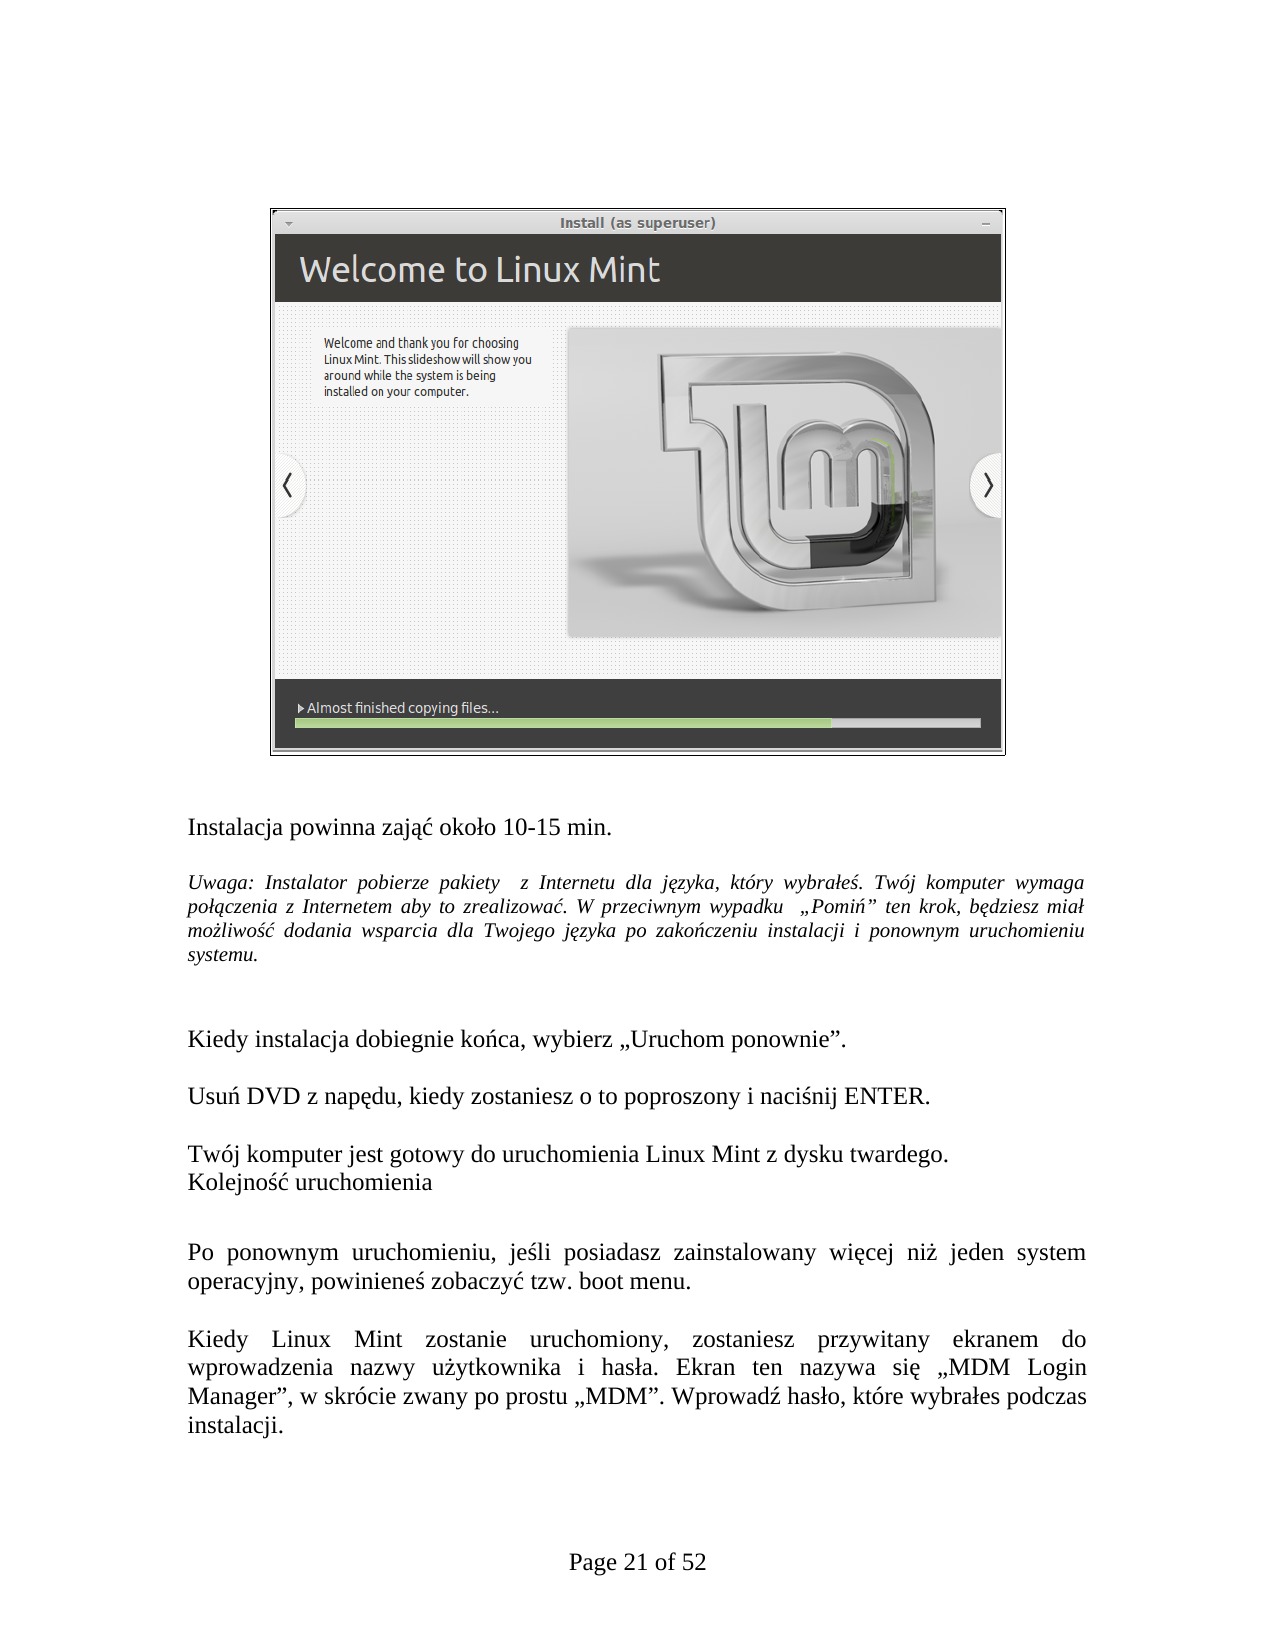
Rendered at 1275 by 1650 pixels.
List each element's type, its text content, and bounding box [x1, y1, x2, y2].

text Uwaga: Instalator pobierze pakiety z Internetu dla języka, który wybrałeś. Twój komputer wymaga połączenia z Internetem aby to zrealizować. W przeciwnym wypadku „Pomiń” ten krok, będziesz miał możliwość dodania wsparcia dla Twojego języka po zakończeniu instalacji i ponownym uruchomieniu systemu. [187, 870, 1087, 966]
text Twój komputer jest gotowy do uruchomienia Linux Mint z dysku twardego. [187, 1139, 1087, 1167]
text Instalacja powinna zająć około 10-15 min. [187, 812, 1087, 841]
text Kiedy Linux Mint zostanie uruchomiony, zostaniesz przywitany ekranem do wprowadzenia nazwy użytkownika i hasła. Ekran ten nazywa się „MDM Login Manager”, w skrócie zwany po prostu „MDM”. Wprowadź hasło, które wybrałes podczas instalacji. [187, 1324, 1087, 1439]
text Kiedy instalacja dobiegnie końca, wybierz „Uruchom ponownie”. [187, 1024, 1087, 1052]
text Po ponownym uruchomieniu, jeśli posiadasz zainstalowany więcej niż jeden system operacyjny, powinieneś zobaczyć tzw. boot menu. [187, 1237, 1087, 1295]
picture [272, 210, 1003, 752]
text Usuń DVD z napędu, kiedy zostaniesz o to poproszony i naciśnij ENTER. [187, 1081, 1087, 1110]
